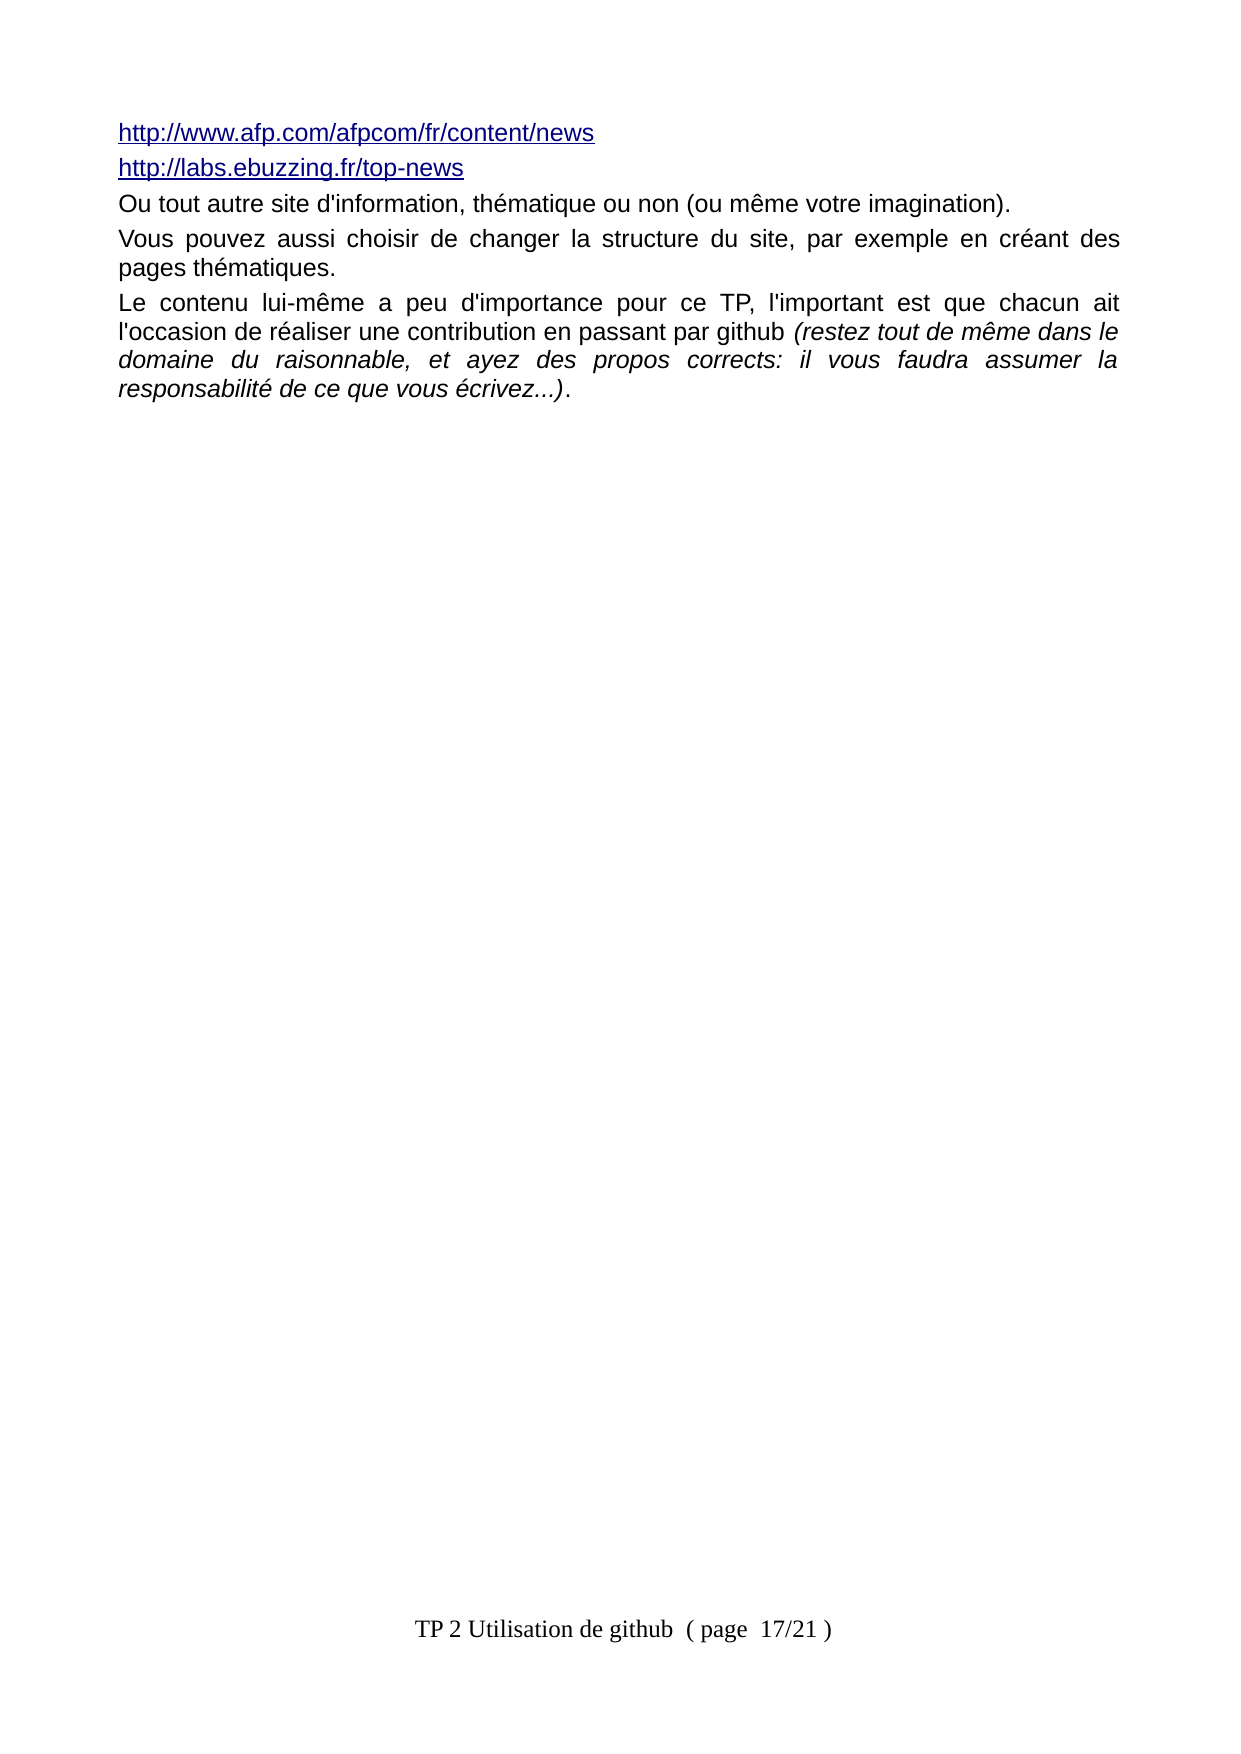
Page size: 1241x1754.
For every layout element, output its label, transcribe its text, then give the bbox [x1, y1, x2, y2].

text Vous pouvez aussi choisir de changer la structure du site, par exemple en créant des pages thématiques. [118, 224, 1122, 281]
text http://www.afp.com/afpcom/fr/content/news [118, 118, 1122, 147]
text Le contenu lui-même a peu d'importance pour ce TP, l'important est que chacun ait l'occasion de réaliser une contribution en passant par github (restez tout de même dans le domaine du raisonnable, et ayez des propos corrects: il vous faudra assumer la responsabilité de ce que vous écrivez...). [118, 288, 1122, 403]
text http://labs.ebuzzing.fr/top-news [118, 153, 1122, 182]
text Ou tout autre site d'information, thématique ou non (ou même votre imagination). [118, 188, 1122, 217]
